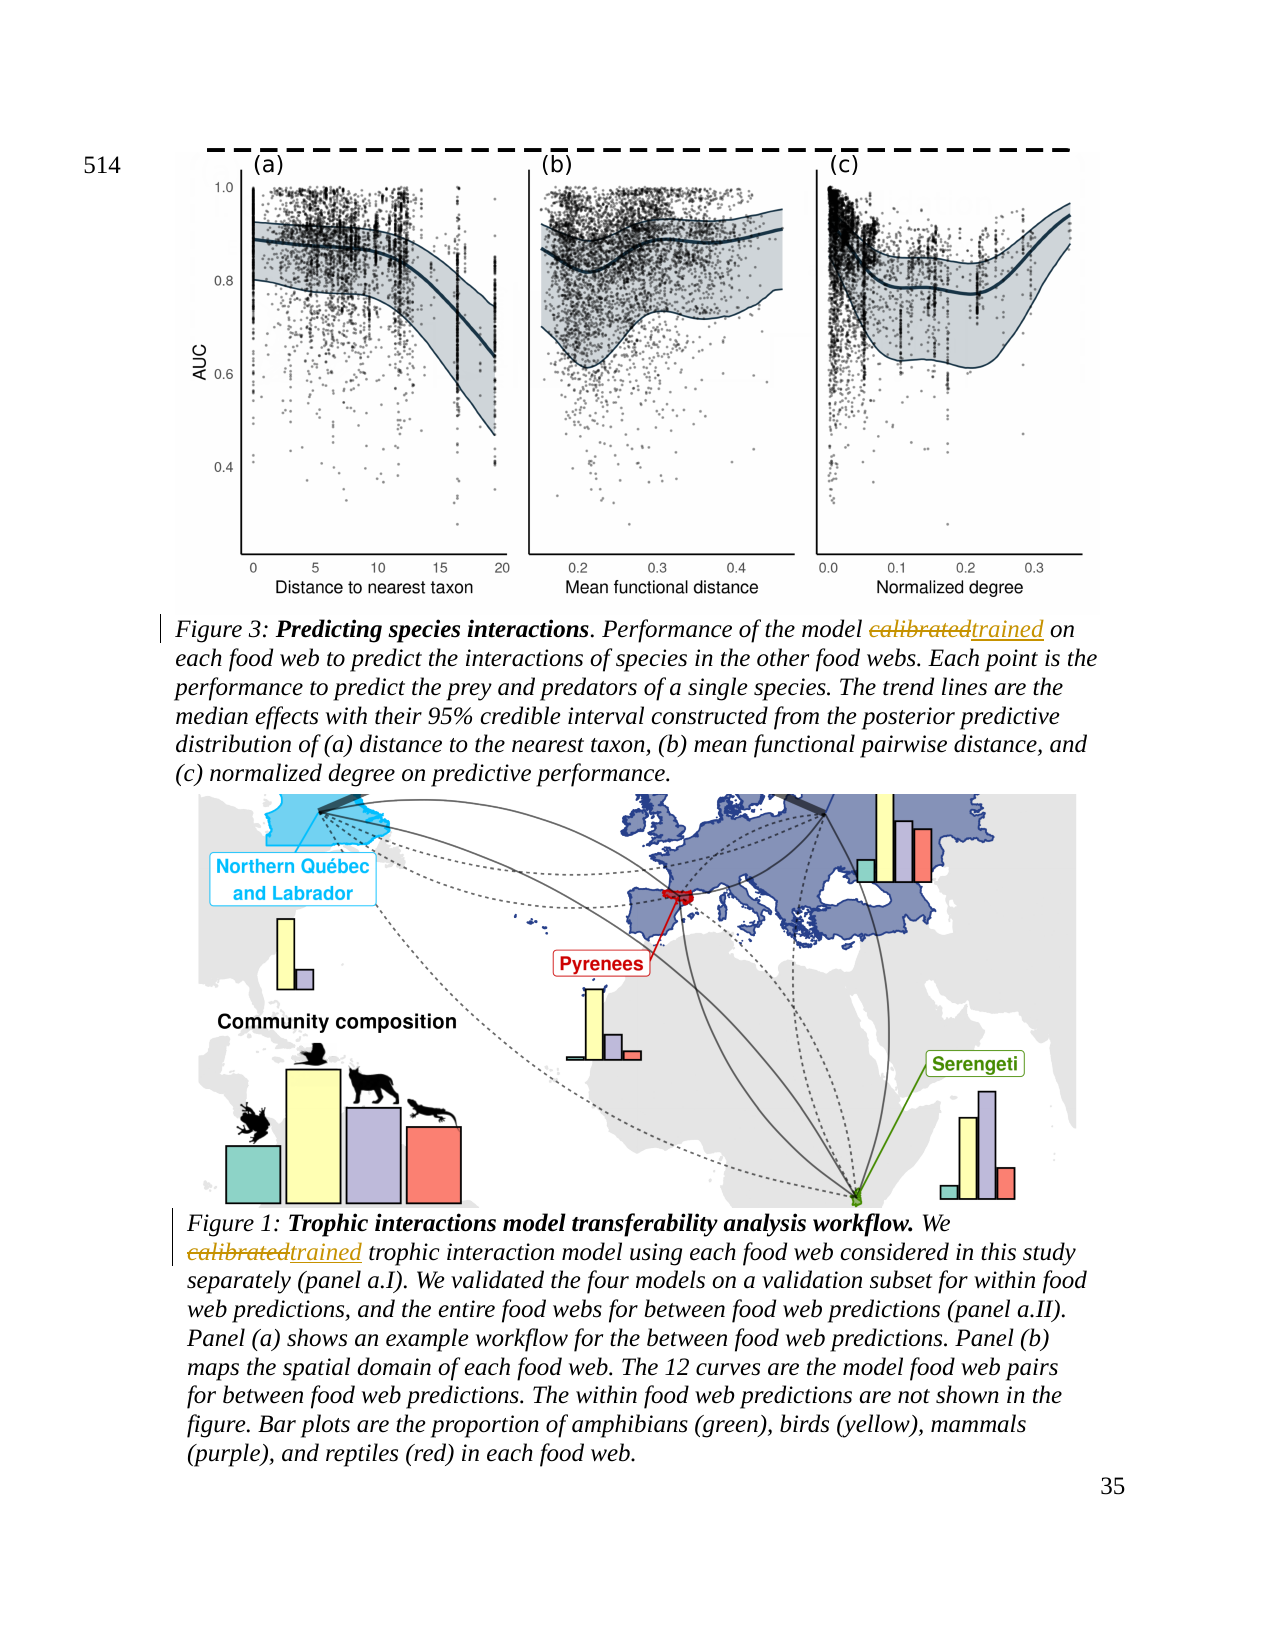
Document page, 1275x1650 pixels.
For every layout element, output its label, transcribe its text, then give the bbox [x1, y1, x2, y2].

text Figure 3: Predicting species interactions. Performance of the model trained on each food web to predict the interactions of species in the other food webs. Each point is the performance to predict the prey and predators of a single species. The trend lines are the median effects with their 95% credible interval constructed from the posterior predictive distribution of (a) distance to the nearest taxon, (b) mean functional pairwise distance, and (c) normalized degree on predictive performance. [175, 615, 1100, 787]
text Figure 1: Trophic interactions model transferability analysis workflow. We trained trophic interaction model using each food web considered in this study separately (panel a.I). We validated the four models on a validation subset for within food web predictions, and the entire food webs for between food web predictions (panel a.II). Panel (a) shows an example workflow for the between food web predictions. Panel (b) maps the spatial domain of each food web. The 12 curves are the model food web pairs for between food web predictions. The within food web predictions are not shown in the figure. Bar plots are the proportion of amphibians (green), birds (yellow), mammals (purple), and reptiles (red) in each food web. [187, 1208, 1088, 1467]
picture [175, 148, 1100, 615]
picture [190, 794, 1085, 1208]
picture [268, 794, 386, 844]
